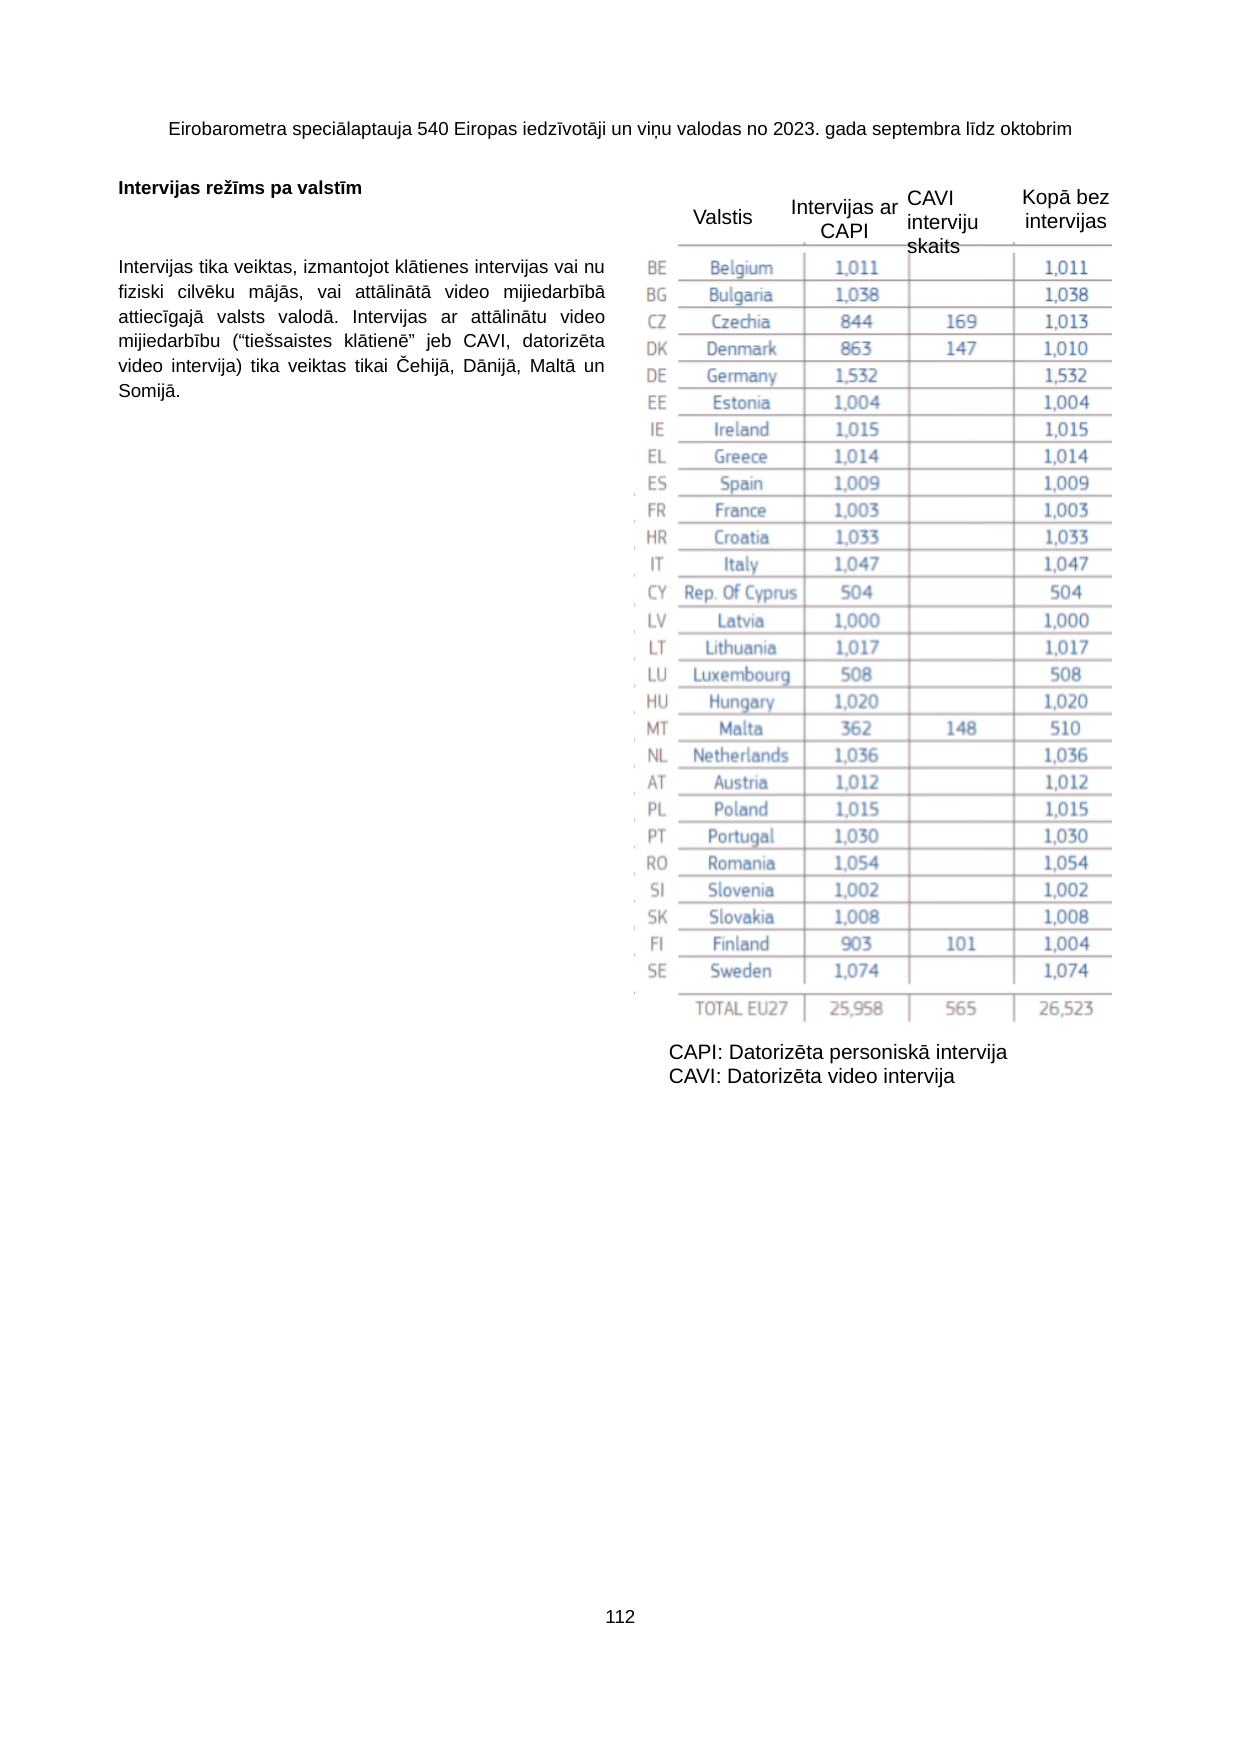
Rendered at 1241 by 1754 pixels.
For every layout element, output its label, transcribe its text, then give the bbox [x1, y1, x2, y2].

picture [634, 242, 1112, 1027]
text Intervijas tika veiktas, izmantojot klātienes intervijas vai nu fiziski cilvēku mājās, vai attālinātā video mijiedarbībā attiecīgajā valsts valodā. Intervijas ar attālinātu video mijiedarbību (“tiešsaistes klātienē” jeb CAVI, datorizēta video intervija) tika veiktas tikai Čehijā, Dānijā, Maltā un Somijā. [118, 256, 605, 401]
text Intervijas režīms pa valstīm [118, 177, 605, 199]
